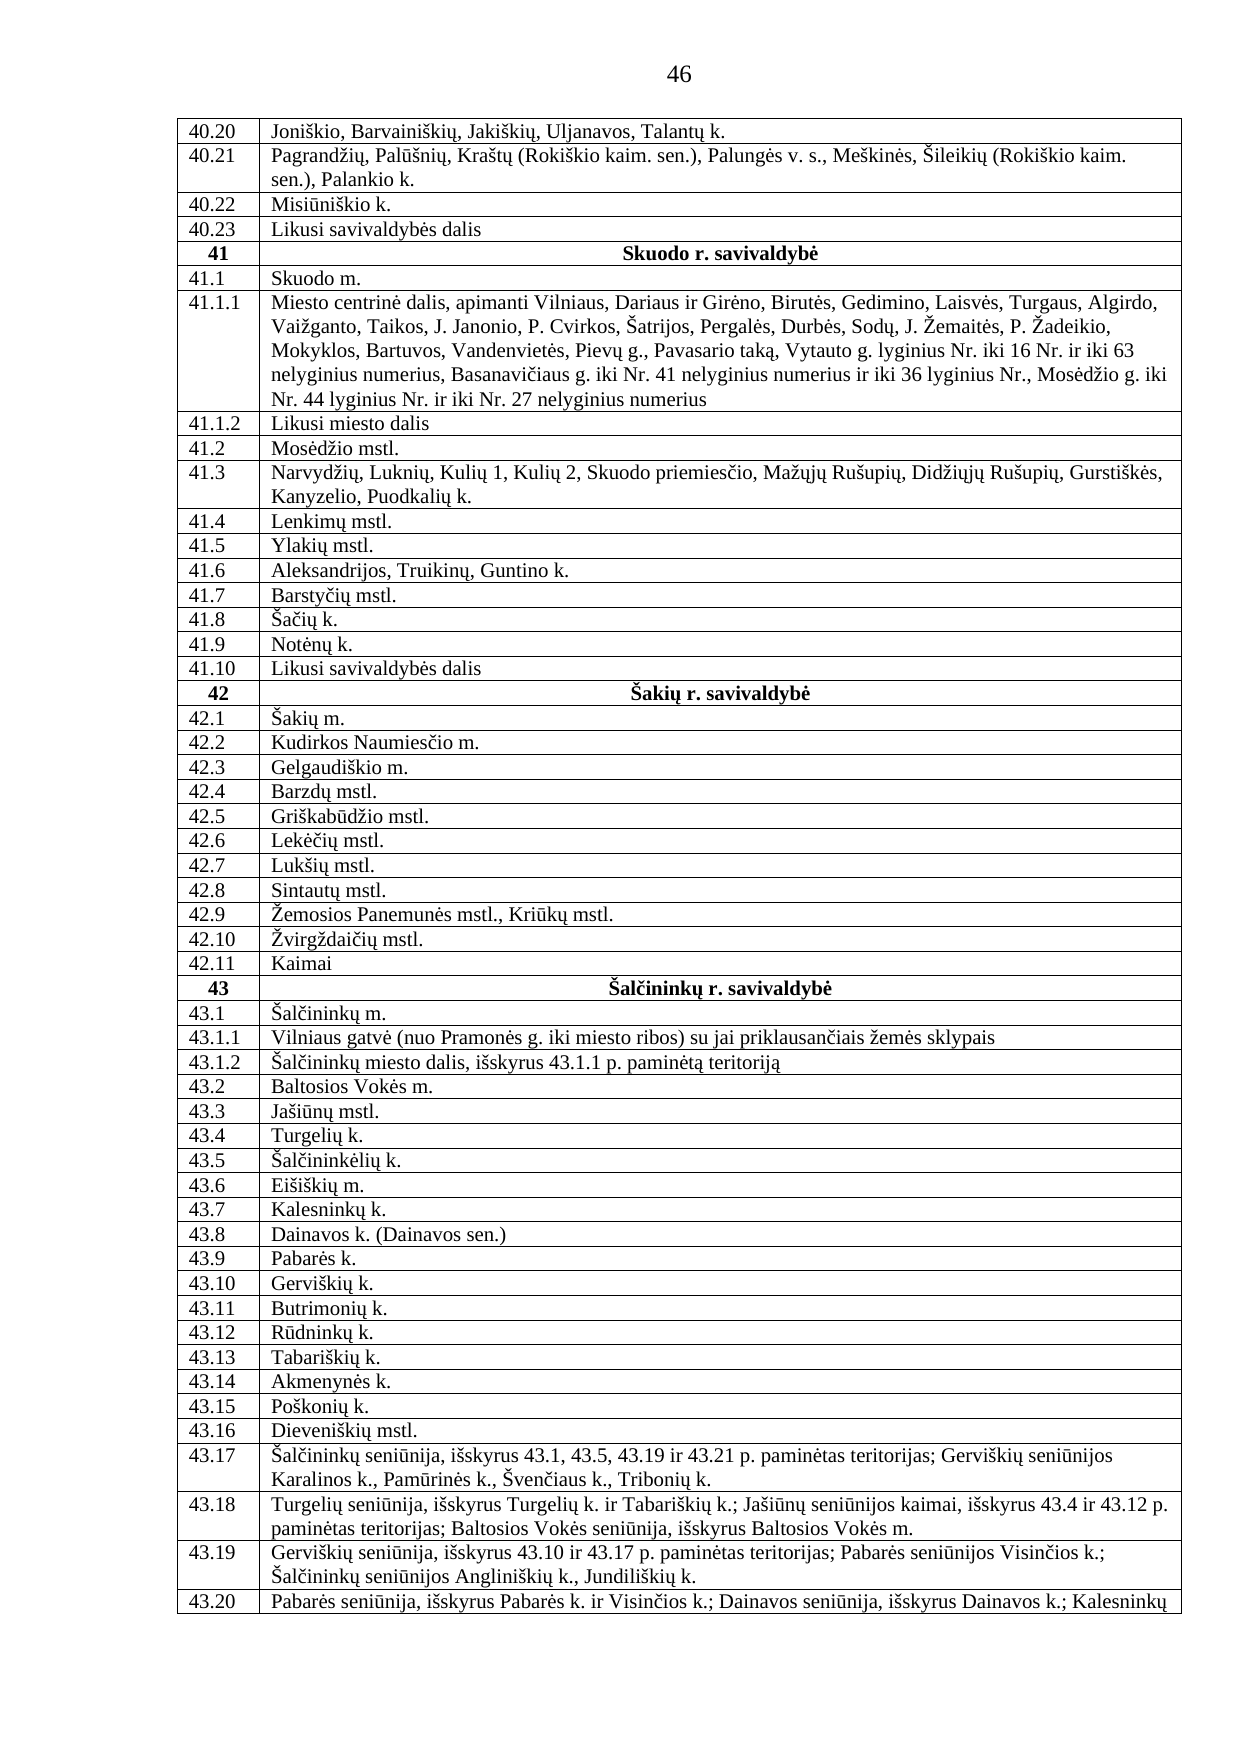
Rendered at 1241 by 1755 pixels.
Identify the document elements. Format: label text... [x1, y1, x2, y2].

table_cell Gelgaudiškio m. [260, 755, 1181, 779]
table_cell 41.10 [178, 657, 259, 680]
table_cell 41.6 [178, 559, 259, 582]
table_cell Turgelių k. [260, 1124, 1181, 1147]
table_cell 43.5 [178, 1149, 259, 1172]
table_cell Pabarės seniūnija, išskyrus Pabarės k. ir Visinčios k.; Dainavos seniūnija, išskyrus Dainavos k.; Kalesninkų [260, 1590, 1181, 1613]
table_cell Baltosios Vokės m. [260, 1075, 1181, 1098]
table_cell Gerviškių k. [260, 1271, 1181, 1295]
table_cell 42.9 [178, 903, 259, 926]
table_cell Ylakių mstl. [260, 534, 1181, 557]
table_cell Šalčininkų seniūnija, išskyrus 43.1, 43.5, 43.19 ir 43.21 p. paminėtas teritorijas; Gerviškių seniūnijos Karalinos k., Pamūrinės k., Švenčiaus k., Tribonių k. [260, 1444, 1181, 1491]
table_cell Lekėčių mstl. [260, 829, 1181, 852]
table_cell 43.8 [178, 1222, 259, 1246]
table_cell 43.4 [178, 1124, 259, 1147]
table_cell 43.18 [178, 1492, 259, 1540]
table_cell Lukšių mstl. [260, 854, 1181, 877]
table_cell Narvydžių, Luknių, Kulių 1, Kulių 2, Skuodo priemiesčio, Mažųjų Rušupių, Didžiųjų Rušupių, Gurstiškės, Kanyzelio, Puodkalių k. [260, 461, 1181, 508]
table_cell 43.7 [178, 1198, 259, 1221]
table_cell Miesto centrinė dalis, apimanti Vilniaus, Dariaus ir Girėno, Birutės, Gedimino, Laisvės, Turgaus, Algirdo, Vaižganto, Taikos, J. Janonio, P. Cvirkos, Šatrijos, Pergalės, Durbės, Sodų, J. Žemaitės, P. Žadeikio, Mokyklos, Bartuvos, Vandenvietės, Pievų g., Pavasario taką, Vytauto g. lyginius Nr. iki 16 Nr. ir iki 63 nelyginius numerius, Basanavičiaus g. iki Nr. 41 nelyginius numerius ir iki 36 lyginius Nr., Mosėdžio g. iki Nr. 44 lyginius Nr. ir iki Nr. 27 nelyginius numerius [260, 291, 1181, 411]
table_cell Likusi savivaldybės dalis [260, 657, 1181, 680]
table_cell 43.1 [178, 1001, 259, 1024]
table_cell 41.1.2 [178, 412, 259, 435]
table_cell 43.17 [178, 1444, 259, 1491]
table_cell Šakių r. savivaldybė [260, 681, 1181, 705]
table_cell 43.13 [178, 1345, 259, 1369]
table_cell Dieveniškių mstl. [260, 1419, 1181, 1442]
table_cell Eišiškių m. [260, 1173, 1181, 1197]
table_cell Rūdninkų k. [260, 1321, 1181, 1344]
table_cell Šalčininkų miesto dalis, išskyrus 43.1.1 p. paminėtą teritoriją [260, 1050, 1181, 1074]
table_cell Barstyčių mstl. [260, 583, 1181, 607]
table_cell Šalčininkų m. [260, 1001, 1181, 1024]
table_cell Poškonių k. [260, 1394, 1181, 1418]
table_cell 43.6 [178, 1173, 259, 1197]
table_cell Dainavos k. (Dainavos sen.) [260, 1222, 1181, 1246]
table_cell Likusi miesto dalis [260, 412, 1181, 435]
table_cell Pabarės k. [260, 1247, 1181, 1270]
table_cell Misiūniškio k. [260, 193, 1181, 216]
table_cell 40.22 [178, 193, 259, 216]
table_cell 43.11 [178, 1296, 259, 1319]
table_cell Akmenynės k. [260, 1370, 1181, 1393]
table_cell 40.23 [178, 217, 259, 241]
table_cell Jašiūnų mstl. [260, 1099, 1181, 1123]
table_cell 42.7 [178, 854, 259, 877]
table_cell Likusi savivaldybės dalis [260, 217, 1181, 241]
table_cell 43 [178, 976, 259, 1000]
table_cell Sintautų mstl. [260, 878, 1181, 902]
table_cell Mosėdžio mstl. [260, 436, 1181, 460]
table_cell 43.12 [178, 1321, 259, 1344]
table_cell 42.1 [178, 706, 259, 729]
table_cell Skuodo m. [260, 266, 1181, 290]
table_cell Kaimai [260, 952, 1181, 975]
table_cell Šakių m. [260, 706, 1181, 729]
table_cell 43.2 [178, 1075, 259, 1098]
table_cell Žvirgždaičių mstl. [260, 927, 1181, 951]
table_cell 43.1.2 [178, 1050, 259, 1074]
table_cell Šalčininkų r. savivaldybė [260, 976, 1181, 1000]
table_cell Joniškio, Barvainiškių, Jakiškių, Uljanavos, Talantų k. [260, 119, 1181, 143]
table_cell 42 [178, 681, 259, 705]
table_cell Vilniaus gatvė (nuo Pramonės g. iki miesto ribos) su jai priklausančiais žemės sklypais [260, 1026, 1181, 1049]
table_cell 43.1.1 [178, 1026, 259, 1049]
table_cell Gerviškių seniūnija, išskyrus 43.10 ir 43.17 p. paminėtas teritorijas; Pabarės seniūnijos Visinčios k.; Šalčininkų seniūnijos Angliniškių k., Jundiliškių k. [260, 1541, 1181, 1588]
table_cell Žemosios Panemunės mstl., Kriūkų mstl. [260, 903, 1181, 926]
table_cell Butrimonių k. [260, 1296, 1181, 1319]
table_cell 42.2 [178, 731, 259, 754]
table_cell Tabariškių k. [260, 1345, 1181, 1369]
table_cell 41 [178, 242, 259, 265]
table_cell 40.21 [178, 144, 259, 191]
table_cell 43.10 [178, 1271, 259, 1295]
table_cell 41.8 [178, 608, 259, 631]
table_cell Barzdų mstl. [260, 780, 1181, 803]
table_cell 42.3 [178, 755, 259, 779]
table_cell 42.6 [178, 829, 259, 852]
table_cell Notėnų k. [260, 632, 1181, 656]
table_cell Griškabūdžio mstl. [260, 804, 1181, 828]
table_cell 43.15 [178, 1394, 259, 1418]
table_cell Turgelių seniūnija, išskyrus Turgelių k. ir Tabariškių k.; Jašiūnų seniūnijos kaimai, išskyrus 43.4 ir 43.12 p. paminėtas teritorijas; Baltosios Vokės seniūnija, išskyrus Baltosios Vokės m. [260, 1492, 1181, 1540]
table_cell Šalčininkėlių k. [260, 1149, 1181, 1172]
table_cell 43.3 [178, 1099, 259, 1123]
table_cell Lenkimų mstl. [260, 509, 1181, 533]
table_cell 41.2 [178, 436, 259, 460]
table_cell 41.9 [178, 632, 259, 656]
table_cell 43.19 [178, 1541, 259, 1588]
table_cell 43.14 [178, 1370, 259, 1393]
table_cell 43.16 [178, 1419, 259, 1442]
table_cell 41.3 [178, 461, 259, 508]
table_cell 41.4 [178, 509, 259, 533]
table_cell 42.10 [178, 927, 259, 951]
table_cell 41.7 [178, 583, 259, 607]
table_cell 43.9 [178, 1247, 259, 1270]
table_cell 41.1 [178, 266, 259, 290]
table_cell 40.20 [178, 119, 259, 143]
table_cell 41.5 [178, 534, 259, 557]
table_cell Pagrandžių, Palūšnių, Kraštų (Rokiškio kaim. sen.), Palungės v. s., Meškinės, Šileikių (Rokiškio kaim. sen.), Palankio k. [260, 144, 1181, 191]
table_cell 42.11 [178, 952, 259, 975]
table_cell Šačių k. [260, 608, 1181, 631]
table_cell Skuodo r. savivaldybė [260, 242, 1181, 265]
table_cell Kudirkos Naumiesčio m. [260, 731, 1181, 754]
table_cell 43.20 [178, 1590, 259, 1613]
table_cell Kalesninkų k. [260, 1198, 1181, 1221]
table_cell 42.4 [178, 780, 259, 803]
table_cell Aleksandrijos, Truikinų, Guntino k. [260, 559, 1181, 582]
table_cell 41.1.1 [178, 291, 259, 411]
table_cell 42.8 [178, 878, 259, 902]
table_cell 42.5 [178, 804, 259, 828]
